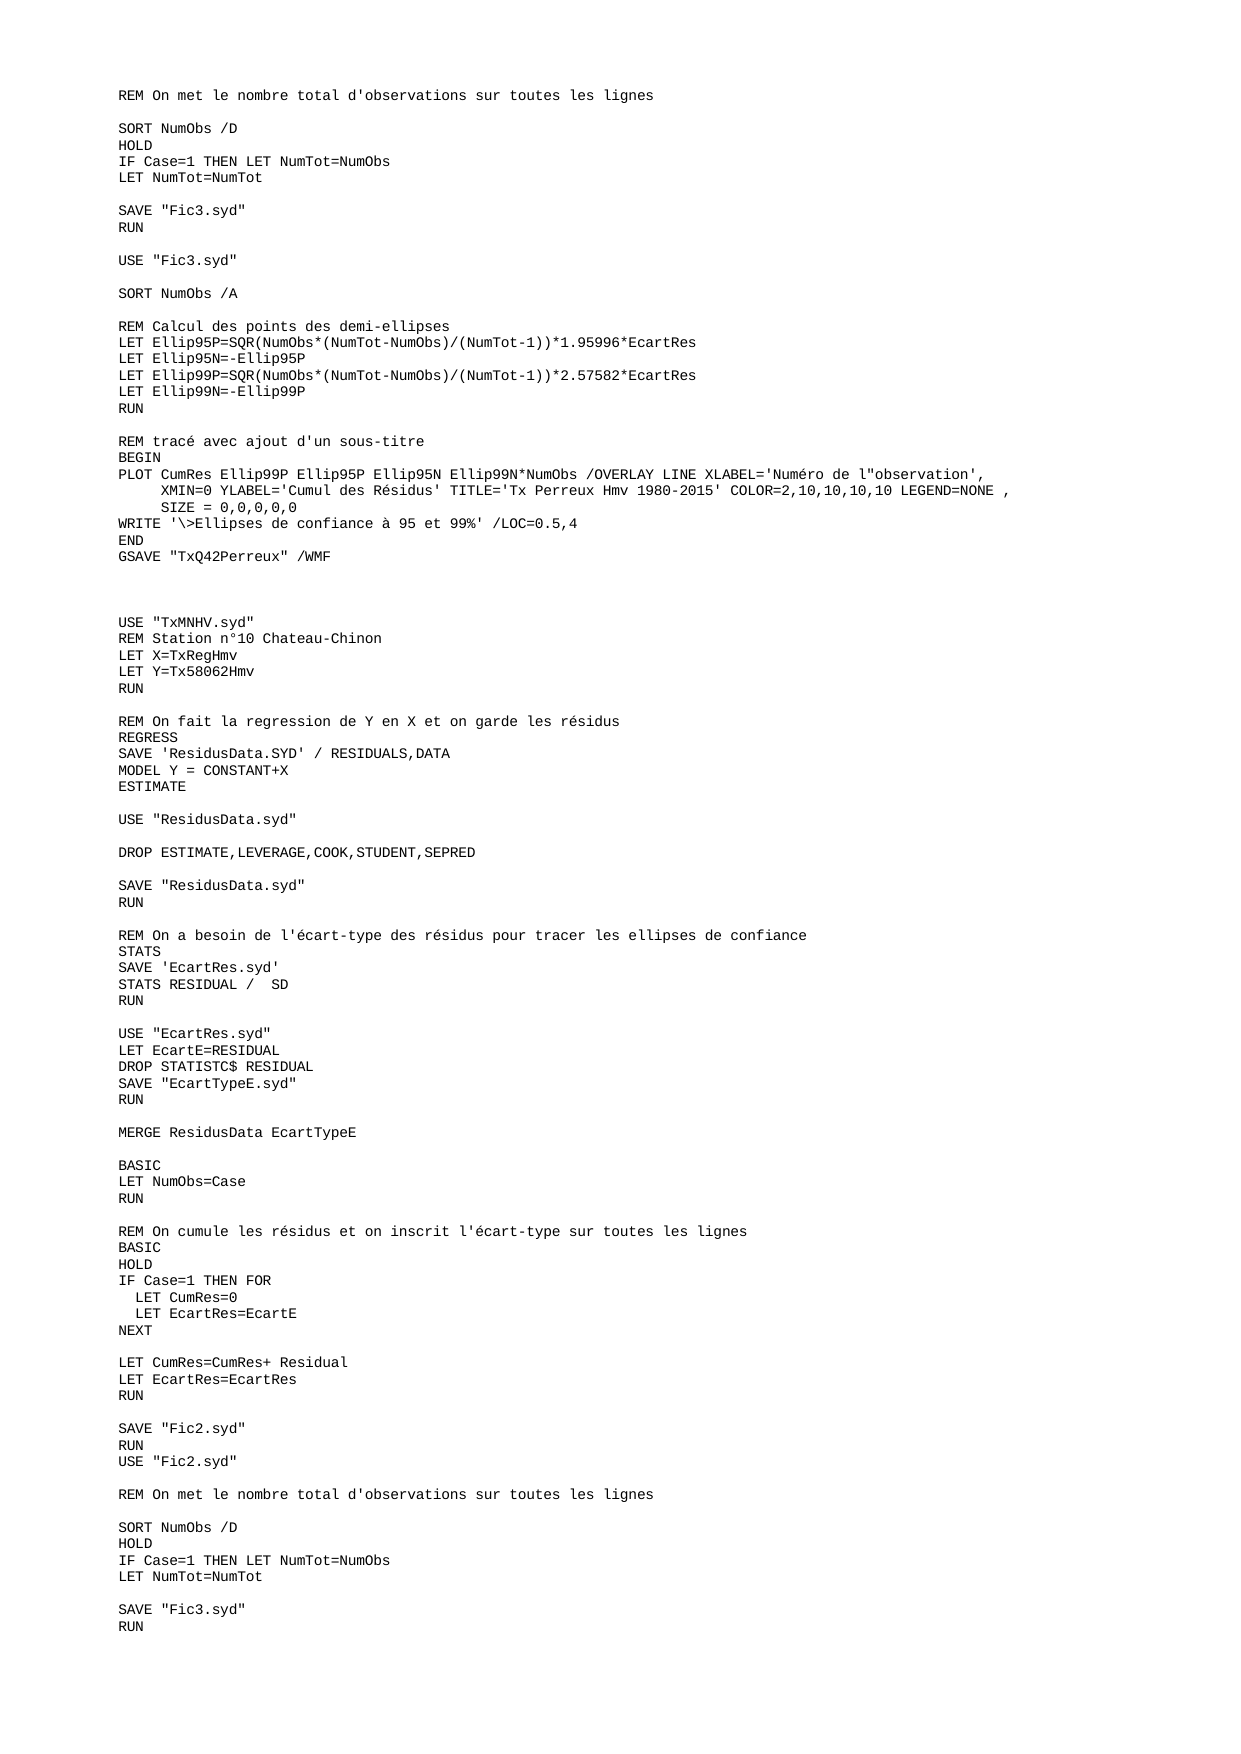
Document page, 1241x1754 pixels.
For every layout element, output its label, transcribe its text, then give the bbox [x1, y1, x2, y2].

text RUN [118, 1619, 1122, 1636]
text RUN [118, 220, 1122, 237]
text REM tracé avec ajout d'un sous-titre [118, 434, 1122, 451]
text PLOT CumRes Ellip99P Ellip95P Ellip95N Ellip99N*NumObs /OVERLAY LINE XLABEL='Numéro de l"observation', [118, 467, 1122, 483]
text SORT NumObs /D [118, 1520, 1122, 1537]
text REM On fait la regression de Y en X et on garde les résidus [118, 714, 1122, 730]
text SORT NumObs /A [118, 286, 1122, 302]
text XMIN=0 YLABEL='Cumul des Résidus' TITLE='Tx Perreux Hmv 1980-2015' COLOR=2,10,10,10,10 LEGEND=NONE , [118, 483, 1122, 500]
text USE "ResidusData.syd" [118, 813, 1122, 829]
text LET Y=Tx58062Hmv [118, 664, 1122, 681]
text LET NumTot=NumTot [118, 171, 1122, 187]
text NEXT [118, 1323, 1122, 1339]
text LET EcartRes=EcartRes [118, 1372, 1122, 1389]
text BASIC [118, 1241, 1122, 1257]
text STATS RESIDUAL / SD [118, 977, 1122, 994]
text MODEL Y = CONSTANT+X [118, 763, 1122, 780]
text REM Calcul des points des demi-ellipses [118, 319, 1122, 335]
text LET Ellip95N=-Ellip95P [118, 352, 1122, 368]
text SAVE 'EcartRes.syd' [118, 961, 1122, 977]
text HOLD [118, 1257, 1122, 1273]
text IF Case=1 THEN FOR [118, 1273, 1122, 1290]
text MERGE ResidusData EcartTypeE [118, 1125, 1122, 1142]
text RUN [118, 681, 1122, 697]
text REM On cumule les résidus et on inscrit l'écart-type sur toutes les lignes [118, 1224, 1122, 1241]
text LET Ellip95P=SQR(NumObs*(NumTot-NumObs)/(NumTot-1))*1.95996*EcartRes [118, 335, 1122, 352]
text LET NumObs=Case [118, 1175, 1122, 1191]
text LET EcartE=RESIDUAL [118, 1043, 1122, 1059]
text USE "Fic2.syd" [118, 1454, 1122, 1471]
text LET X=TxRegHmv [118, 648, 1122, 664]
text RUN [118, 401, 1122, 418]
text USE "Fic3.syd" [118, 253, 1122, 269]
text SAVE 'ResidusData.SYD' / RESIDUALS,DATA [118, 747, 1122, 763]
text REM Station n°10 Chateau-Chinon [118, 632, 1122, 648]
text DROP STATISTC$ RESIDUAL [118, 1059, 1122, 1076]
text REM On a besoin de l'écart-type des résidus pour tracer les ellipses de confiance [118, 928, 1122, 944]
text DROP ESTIMATE,LEVERAGE,COOK,STUDENT,SEPRED [118, 846, 1122, 862]
text HOLD [118, 138, 1122, 154]
text HOLD [118, 1537, 1122, 1553]
text LET CumRes=CumRes+ Residual [118, 1356, 1122, 1372]
text WRITE '\>Ellipses de confiance à 95 et 99%' /LOC=0.5,4 [118, 516, 1122, 533]
text LET EcartRes=EcartE [118, 1306, 1122, 1323]
text SIZE = 0,0,0,0,0 [118, 500, 1122, 516]
text IF Case=1 THEN LET NumTot=NumObs [118, 154, 1122, 171]
text LET Ellip99N=-Ellip99P [118, 385, 1122, 401]
text RUN [118, 1438, 1122, 1454]
text IF Case=1 THEN LET NumTot=NumObs [118, 1553, 1122, 1570]
text LET CumRes=0 [118, 1290, 1122, 1306]
text GSAVE "TxQ42Perreux" /WMF [118, 549, 1122, 566]
text USE "TxMNHV.syd" [118, 615, 1122, 632]
text SAVE "Fic3.syd" [118, 204, 1122, 220]
text USE "EcartRes.syd" [118, 1027, 1122, 1043]
text SAVE "Fic3.syd" [118, 1603, 1122, 1619]
text RUN [118, 994, 1122, 1010]
text RUN [118, 1191, 1122, 1208]
text SAVE "ResidusData.syd" [118, 878, 1122, 895]
text STATS [118, 944, 1122, 961]
text REM On met le nombre total d'observations sur toutes les lignes [118, 1487, 1122, 1504]
text SORT NumObs /D [118, 121, 1122, 138]
text LET Ellip99P=SQR(NumObs*(NumTot-NumObs)/(NumTot-1))*2.57582*EcartRes [118, 368, 1122, 385]
text ESTIMATE [118, 780, 1122, 796]
text RUN [118, 1092, 1122, 1109]
text REM On met le nombre total d'observations sur toutes les lignes [118, 88, 1122, 105]
text SAVE "Fic2.syd" [118, 1422, 1122, 1438]
text REGRESS [118, 730, 1122, 747]
text RUN [118, 1389, 1122, 1405]
text RUN [118, 895, 1122, 911]
text SAVE "EcartTypeE.syd" [118, 1076, 1122, 1092]
text END [118, 533, 1122, 549]
text BASIC [118, 1158, 1122, 1175]
text LET NumTot=NumTot [118, 1570, 1122, 1586]
text BEGIN [118, 451, 1122, 467]
